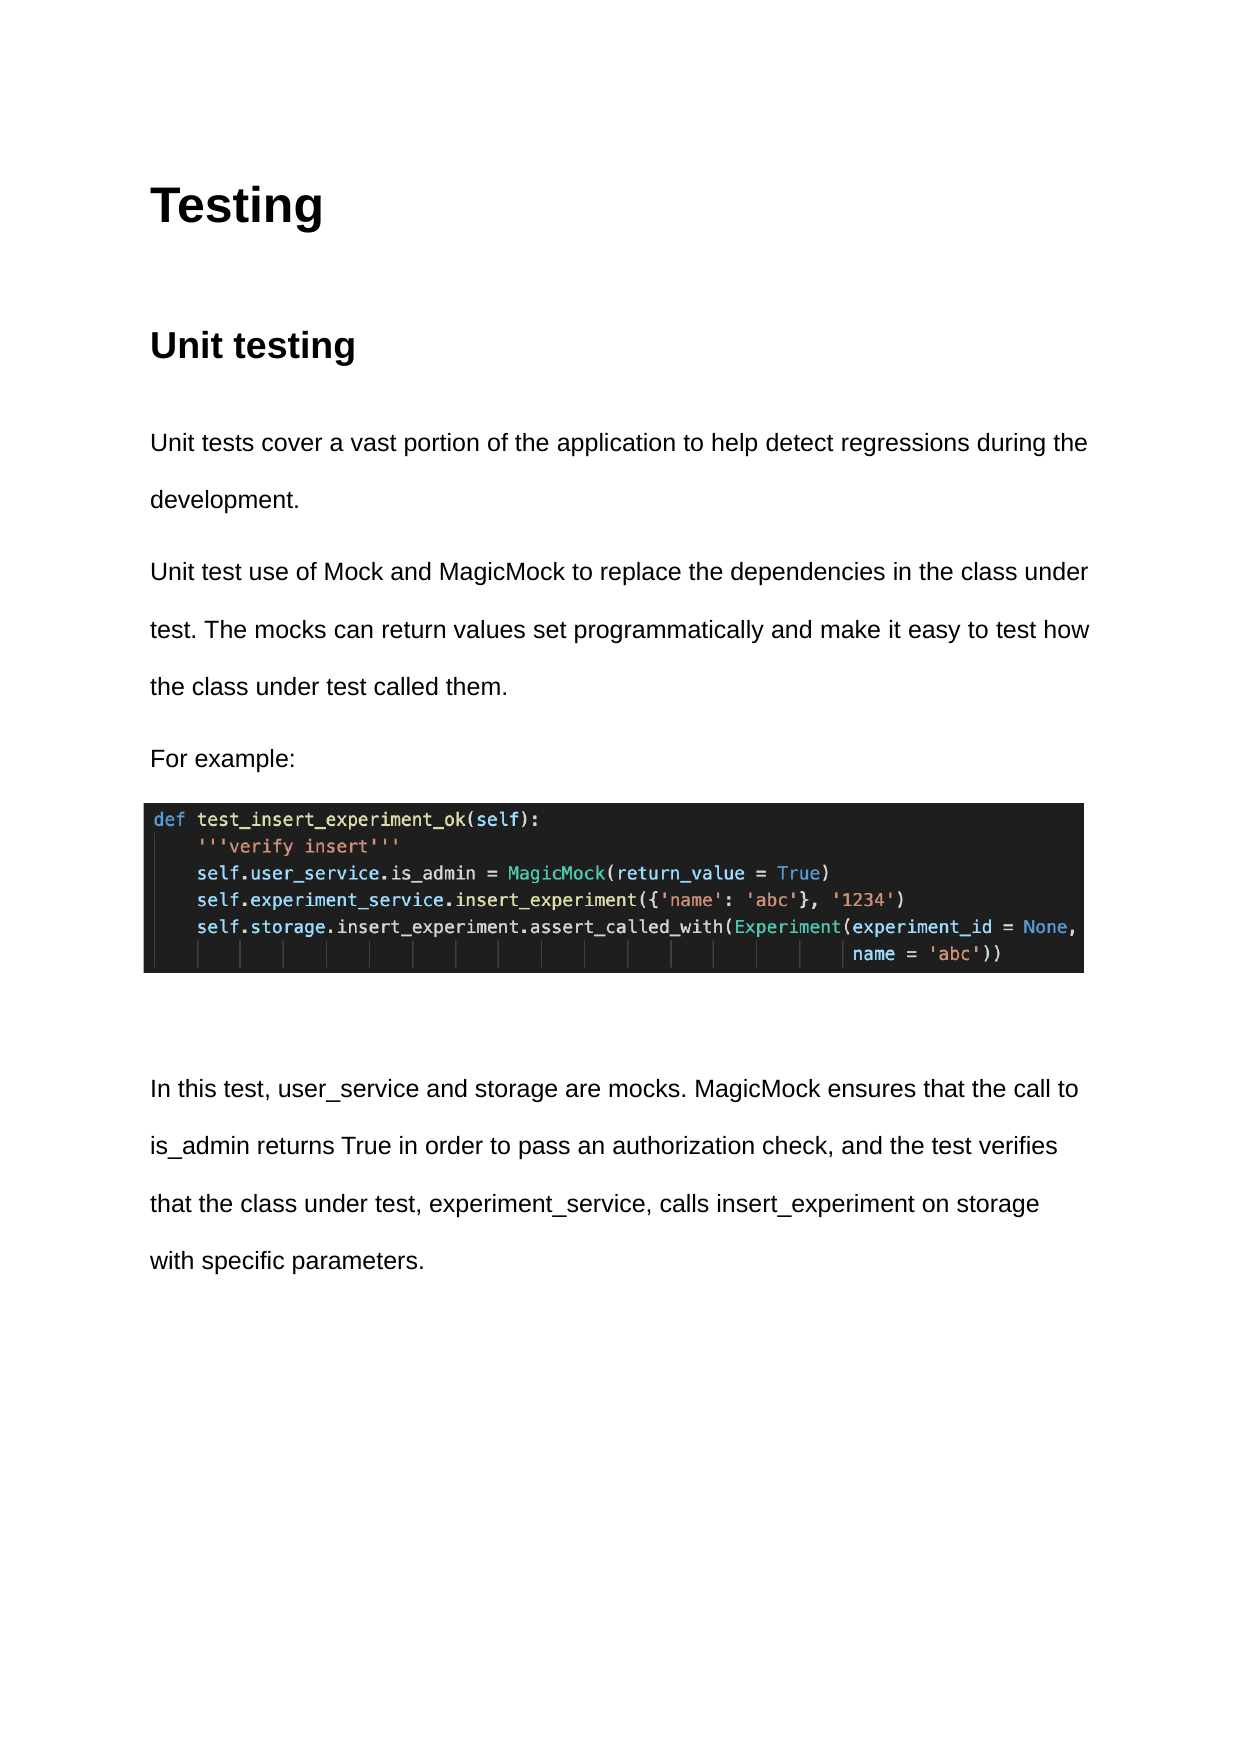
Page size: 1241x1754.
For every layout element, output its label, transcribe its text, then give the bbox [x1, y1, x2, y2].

picture [143, 803, 1084, 973]
subtitle Unit testing [150, 323, 1091, 367]
text Unit test use of Mock and MagicMock to replace the dependencies in the class under test. The mocks can return values set programmatically and make it easy to test how the class under test called them. [150, 557, 1091, 701]
text In this test, user_service and storage are mocks. MagicMock ensures that the call to is_admin returns True in order to pass an authorization check, and the test verifies that the class under test, experiment_service, calls insert_experiment on storage with specific parameters. [150, 1074, 1091, 1275]
text Unit tests cover a vast portion of the application to help detect regressions during the development. [150, 428, 1091, 514]
subtitle Testing [150, 175, 1091, 232]
text For example: [150, 744, 1091, 773]
